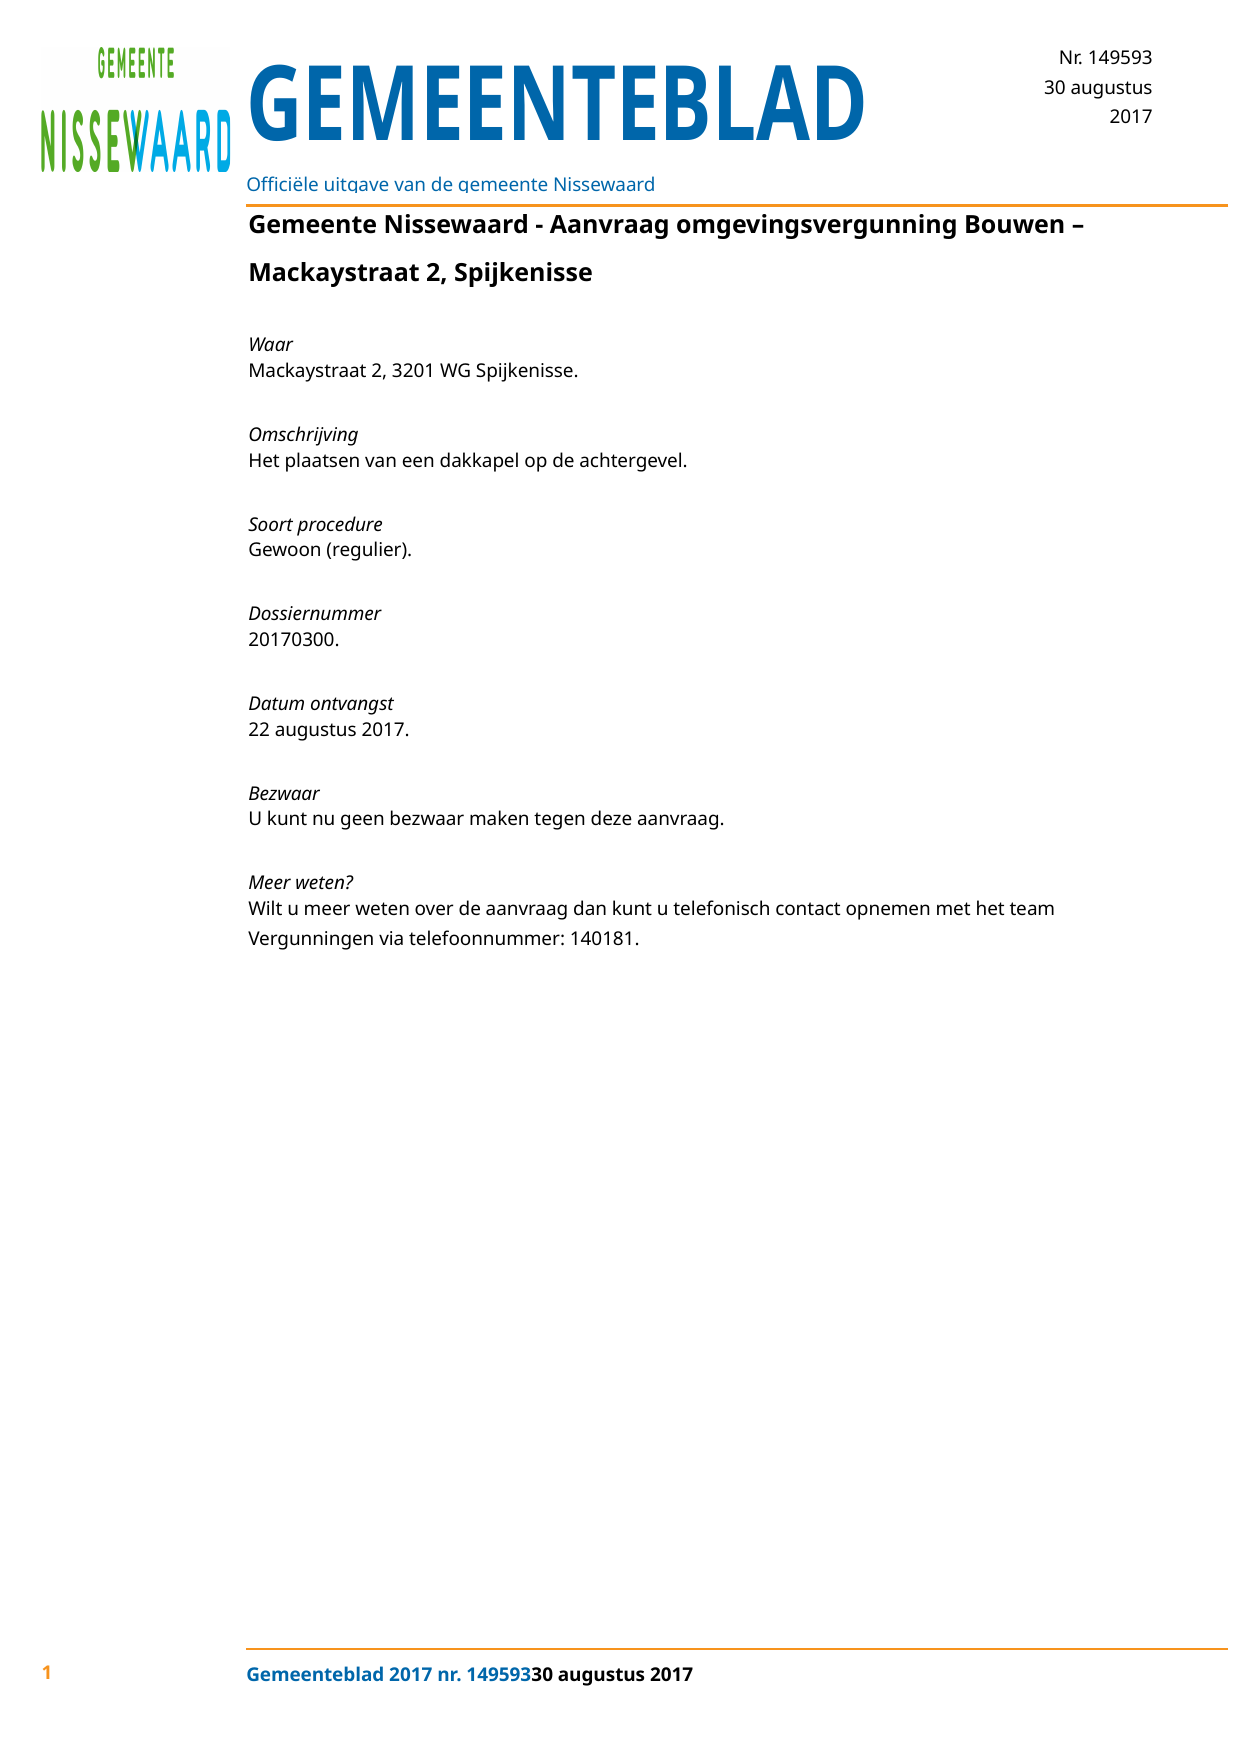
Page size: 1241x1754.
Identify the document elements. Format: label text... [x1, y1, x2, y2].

picture [222, 122, 227, 160]
text Gewoon (regulier). [248, 537, 1152, 562]
text Mackaystraat 2, 3201 WG Spijkenisse. [248, 357, 1152, 383]
picture [201, 122, 206, 138]
text Meer weten? [248, 869, 1152, 895]
picture [154, 157, 165, 172]
text Waar [248, 331, 1152, 357]
picture [41, 47, 231, 172]
text Soort procedure [248, 511, 1152, 537]
text U kunt nu geen bezwaar maken tegen deze aanvraag. [248, 806, 1152, 831]
text Omschrijving [248, 421, 1152, 447]
text Gemeente Nissewaard - Aanvraag omgevingsvergunning Bouwen – Mackaystraat 2, Spijkenisse [248, 207, 1152, 288]
text 20170300. [248, 626, 1152, 652]
picture [176, 157, 187, 172]
text Wilt u meer weten over de aanvraag dan kunt u telefonisch contact opnemen met het team Vergunningen via telefoonnummer: 140181. [248, 895, 1152, 951]
text 22 augustus 2017. [248, 716, 1152, 742]
picture [200, 151, 206, 172]
text Het plaatsen van een dakkapel op de achtergevel. [248, 447, 1152, 473]
text Bezwaar [248, 780, 1152, 806]
text Dossiernummer [248, 601, 1152, 626]
text Datum ontvangst [248, 690, 1152, 716]
